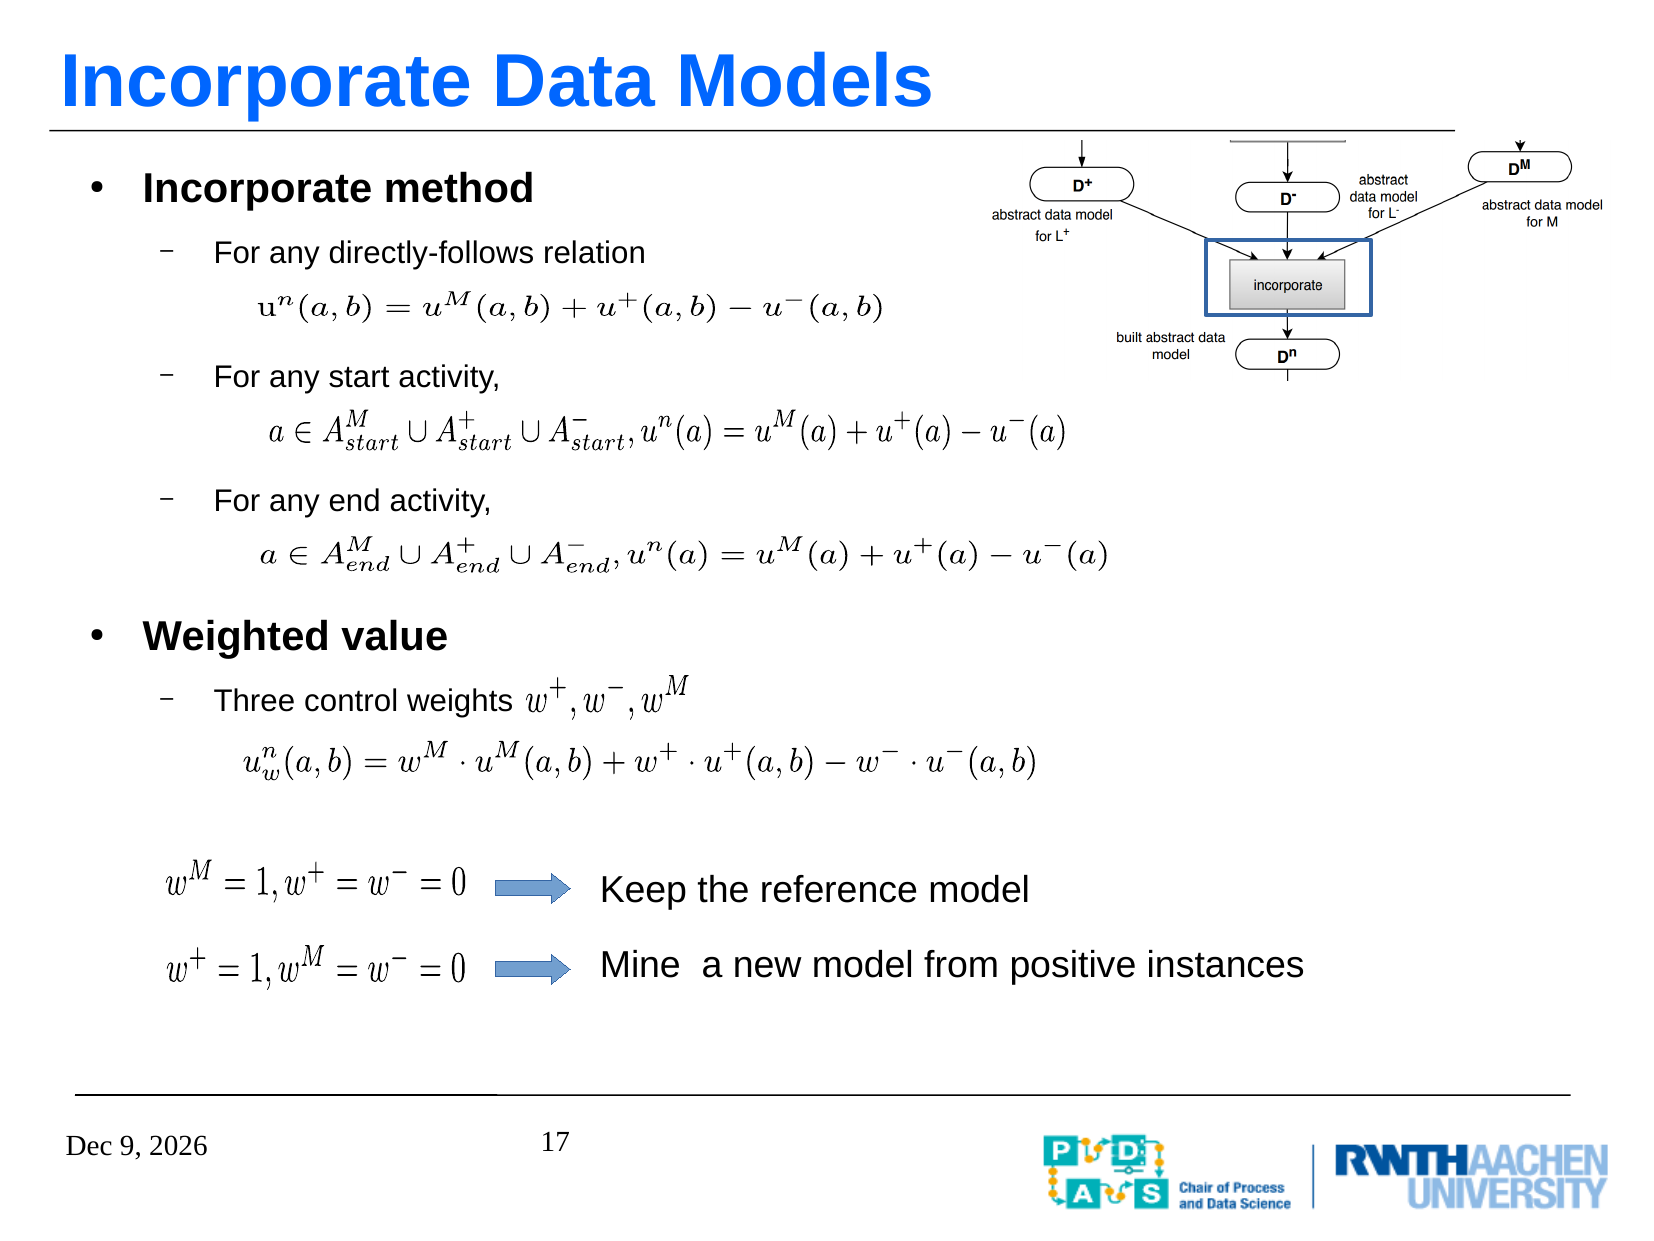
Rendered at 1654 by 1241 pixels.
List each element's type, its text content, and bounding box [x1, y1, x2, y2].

title Incorporate Data Models [60, 30, 1549, 131]
picture [1005, 1090, 1647, 1241]
text_box [259, 536, 1111, 573]
text_box [165, 859, 467, 903]
text_box [525, 675, 691, 721]
text_box [495, 954, 571, 985]
text_box Mine a new model from positive instances [585, 936, 1366, 1036]
list Incorporate method For any directly-follows relation For any start activity, For any end activity, Weighted value Three control weights [71, 165, 1051, 1021]
text_box [268, 409, 1068, 451]
picture [980, 140, 1611, 381]
text_box [242, 740, 1039, 781]
text_box [165, 945, 466, 991]
text_box [256, 291, 886, 323]
text_box Keep the reference model [585, 861, 1066, 919]
text_box [495, 873, 571, 904]
